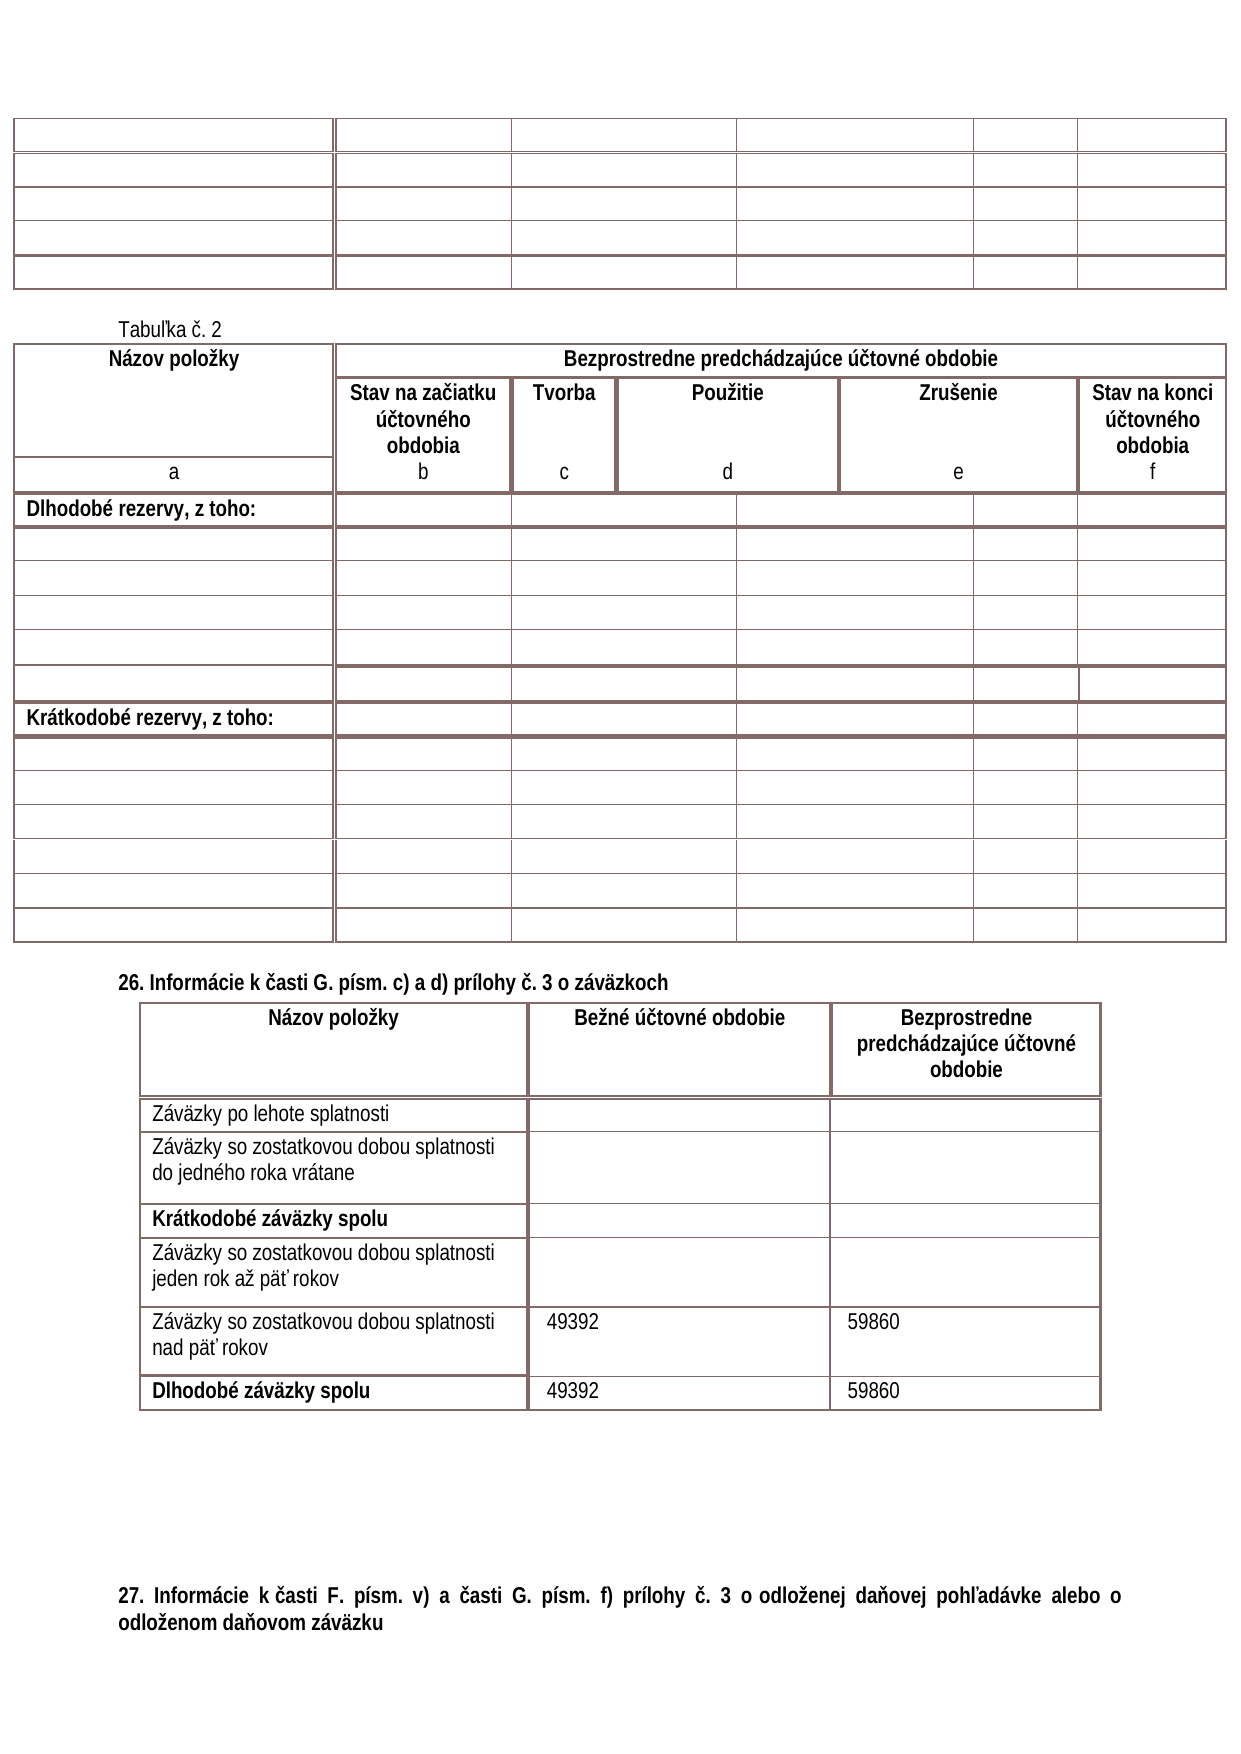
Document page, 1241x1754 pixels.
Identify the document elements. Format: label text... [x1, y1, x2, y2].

table_header Bezprostredne predchádzajúce účtovné obdobie [337, 345, 1225, 376]
table_cell [15, 739, 332, 770]
table_cell [737, 495, 973, 525]
table_cell [15, 221, 332, 254]
table_cell [512, 257, 736, 288]
text 27. Informácie k časti F. písm. v) a časti G. písm. f) prílohy č. 3 o odloženej daňovej pohľadávke alebo o odloženom daňovom záväzku [118, 1582, 1122, 1635]
table_cell [530, 1100, 829, 1131]
table_cell [737, 119, 973, 151]
table_cell [15, 596, 332, 629]
table_cell [512, 188, 736, 220]
table_cell [1078, 119, 1225, 151]
table_cell [512, 840, 736, 873]
table_cell [1078, 874, 1225, 907]
table_cell [737, 739, 973, 770]
table_cell [337, 495, 511, 525]
table_cell [737, 154, 973, 186]
table_cell Stav na začiatku účtovného obdobia [337, 379, 509, 458]
table_cell [337, 154, 511, 186]
table_header Názov položky [15, 345, 332, 456]
table_cell [1078, 221, 1225, 254]
table_cell Zrušenie [841, 379, 1076, 458]
table_cell [1078, 495, 1225, 525]
table_cell [1078, 704, 1225, 734]
table_cell [1078, 739, 1225, 770]
table_cell [337, 739, 511, 770]
table_cell [15, 771, 332, 804]
table_cell [974, 874, 1077, 907]
table_cell [974, 840, 1077, 873]
table_cell [337, 840, 511, 873]
table_cell Tvorba [514, 379, 614, 458]
table_cell [974, 909, 1077, 941]
table_cell 59860 [831, 1308, 1099, 1376]
table_cell [512, 221, 736, 254]
table_cell [737, 257, 973, 288]
table_cell b [337, 458, 509, 491]
table_cell [737, 805, 973, 838]
table_cell [337, 188, 511, 220]
table_cell [974, 188, 1077, 220]
table_cell [737, 668, 973, 700]
table_cell [1078, 529, 1225, 560]
table_cell [15, 909, 332, 941]
table_cell [1078, 771, 1225, 804]
table_cell [737, 188, 973, 220]
table_cell d [619, 458, 837, 491]
table_cell [337, 221, 511, 254]
table_cell [530, 1132, 829, 1203]
table_cell Dlhodobé záväzky spolu [141, 1377, 526, 1409]
table_cell [1078, 154, 1225, 186]
table_cell Dlhodobé rezervy, z toho: [15, 495, 332, 525]
table_header Bezprostredne predchádzajúce účtovné obdobie [833, 1004, 1099, 1095]
table_cell [15, 561, 332, 595]
table_cell [15, 805, 332, 838]
table_cell [512, 771, 736, 804]
table_cell [337, 668, 511, 700]
table_cell Záväzky po lehote splatnosti [141, 1100, 526, 1131]
table_cell [15, 874, 332, 907]
table_cell [530, 1204, 829, 1237]
table_header Názov položky [141, 1004, 526, 1095]
table_cell [512, 739, 736, 770]
table_cell [1078, 630, 1225, 664]
table_cell [15, 257, 332, 288]
table_cell [15, 840, 332, 873]
table_cell [512, 596, 736, 629]
table_cell [737, 529, 973, 560]
table_cell [512, 630, 736, 664]
table_cell [337, 257, 511, 288]
table_cell [974, 739, 1077, 770]
table_cell [831, 1204, 1099, 1237]
table_cell [974, 119, 1077, 151]
table_cell 49392 [530, 1308, 829, 1376]
table_cell [737, 909, 973, 941]
table_cell 49392 [530, 1377, 829, 1409]
table_cell [337, 596, 511, 629]
table_cell [1078, 909, 1225, 941]
table_cell Krátkodobé záväzky spolu [141, 1205, 526, 1237]
table_cell [15, 630, 332, 664]
table_cell [512, 805, 736, 838]
table_cell [15, 119, 332, 151]
table_cell [974, 630, 1077, 664]
table_cell [1078, 257, 1225, 288]
table_cell [831, 1100, 1099, 1131]
table_cell [512, 704, 736, 734]
table_cell [512, 561, 736, 595]
table_cell 59860 [831, 1377, 1099, 1409]
table_cell [737, 596, 973, 629]
table_cell [737, 840, 973, 873]
table_cell [337, 805, 511, 838]
table_cell a [15, 458, 332, 491]
table_cell [737, 771, 973, 804]
text Tabuľka č. 2 [118, 316, 1122, 343]
table_cell [974, 495, 1077, 525]
table_cell [974, 805, 1077, 838]
table_cell [15, 529, 332, 560]
table_cell [737, 630, 973, 664]
table_cell [512, 874, 736, 907]
text 26. Informácie k časti G. písm. c) a d) prílohy č. 3 o záväzkoch [118, 969, 1122, 995]
table_cell [1078, 188, 1225, 220]
table_cell [337, 909, 511, 941]
table_cell [1078, 840, 1225, 873]
table_cell [512, 909, 736, 941]
table_cell [974, 771, 1077, 804]
table_cell [337, 529, 511, 560]
table_cell Záväzky so zostatkovou dobou splatnosti do jedného roka vrátane [141, 1133, 526, 1203]
table_cell [974, 221, 1077, 254]
table_cell [1080, 668, 1225, 700]
table_cell [15, 154, 332, 186]
table_cell [512, 154, 736, 186]
table_cell [1078, 596, 1225, 629]
table_cell [974, 596, 1077, 629]
table_cell [337, 561, 511, 595]
table_cell [831, 1238, 1099, 1306]
table_cell [337, 874, 511, 907]
table_cell [1078, 561, 1225, 595]
table_cell [512, 529, 736, 560]
table_cell [337, 630, 511, 664]
table_cell [512, 495, 736, 525]
table_cell Záväzky so zostatkovou dobou splatnosti nad päť rokov [141, 1308, 526, 1374]
table_cell [737, 704, 973, 734]
table_cell c [514, 458, 614, 491]
table_cell [974, 529, 1077, 560]
table_cell [974, 257, 1077, 288]
table_cell [737, 221, 973, 254]
table_cell [337, 119, 511, 151]
table_cell e [841, 458, 1076, 491]
table_cell [530, 1238, 829, 1306]
table_header Bežné účtovné obdobie [530, 1004, 829, 1095]
table_cell [831, 1132, 1099, 1203]
table_cell [512, 668, 736, 700]
table_cell [337, 704, 511, 734]
table_cell [737, 561, 973, 595]
table_cell Krátkodobé rezervy, z toho: [15, 704, 332, 734]
table_cell [512, 119, 736, 151]
table_cell [737, 874, 973, 907]
table_cell [974, 704, 1077, 734]
table_cell f [1080, 458, 1225, 491]
table_cell [974, 668, 1078, 700]
table_cell Stav na konci účtovného obdobia [1080, 379, 1225, 458]
table_cell [15, 188, 332, 220]
table_cell Použitie [619, 379, 837, 458]
table_cell Záväzky so zostatkovou dobou splatnosti jeden rok až päť rokov [141, 1239, 526, 1306]
table_cell [974, 154, 1077, 186]
table_cell [1078, 805, 1225, 838]
table_cell [974, 561, 1077, 595]
table_cell [15, 666, 332, 700]
table_cell [337, 771, 511, 804]
